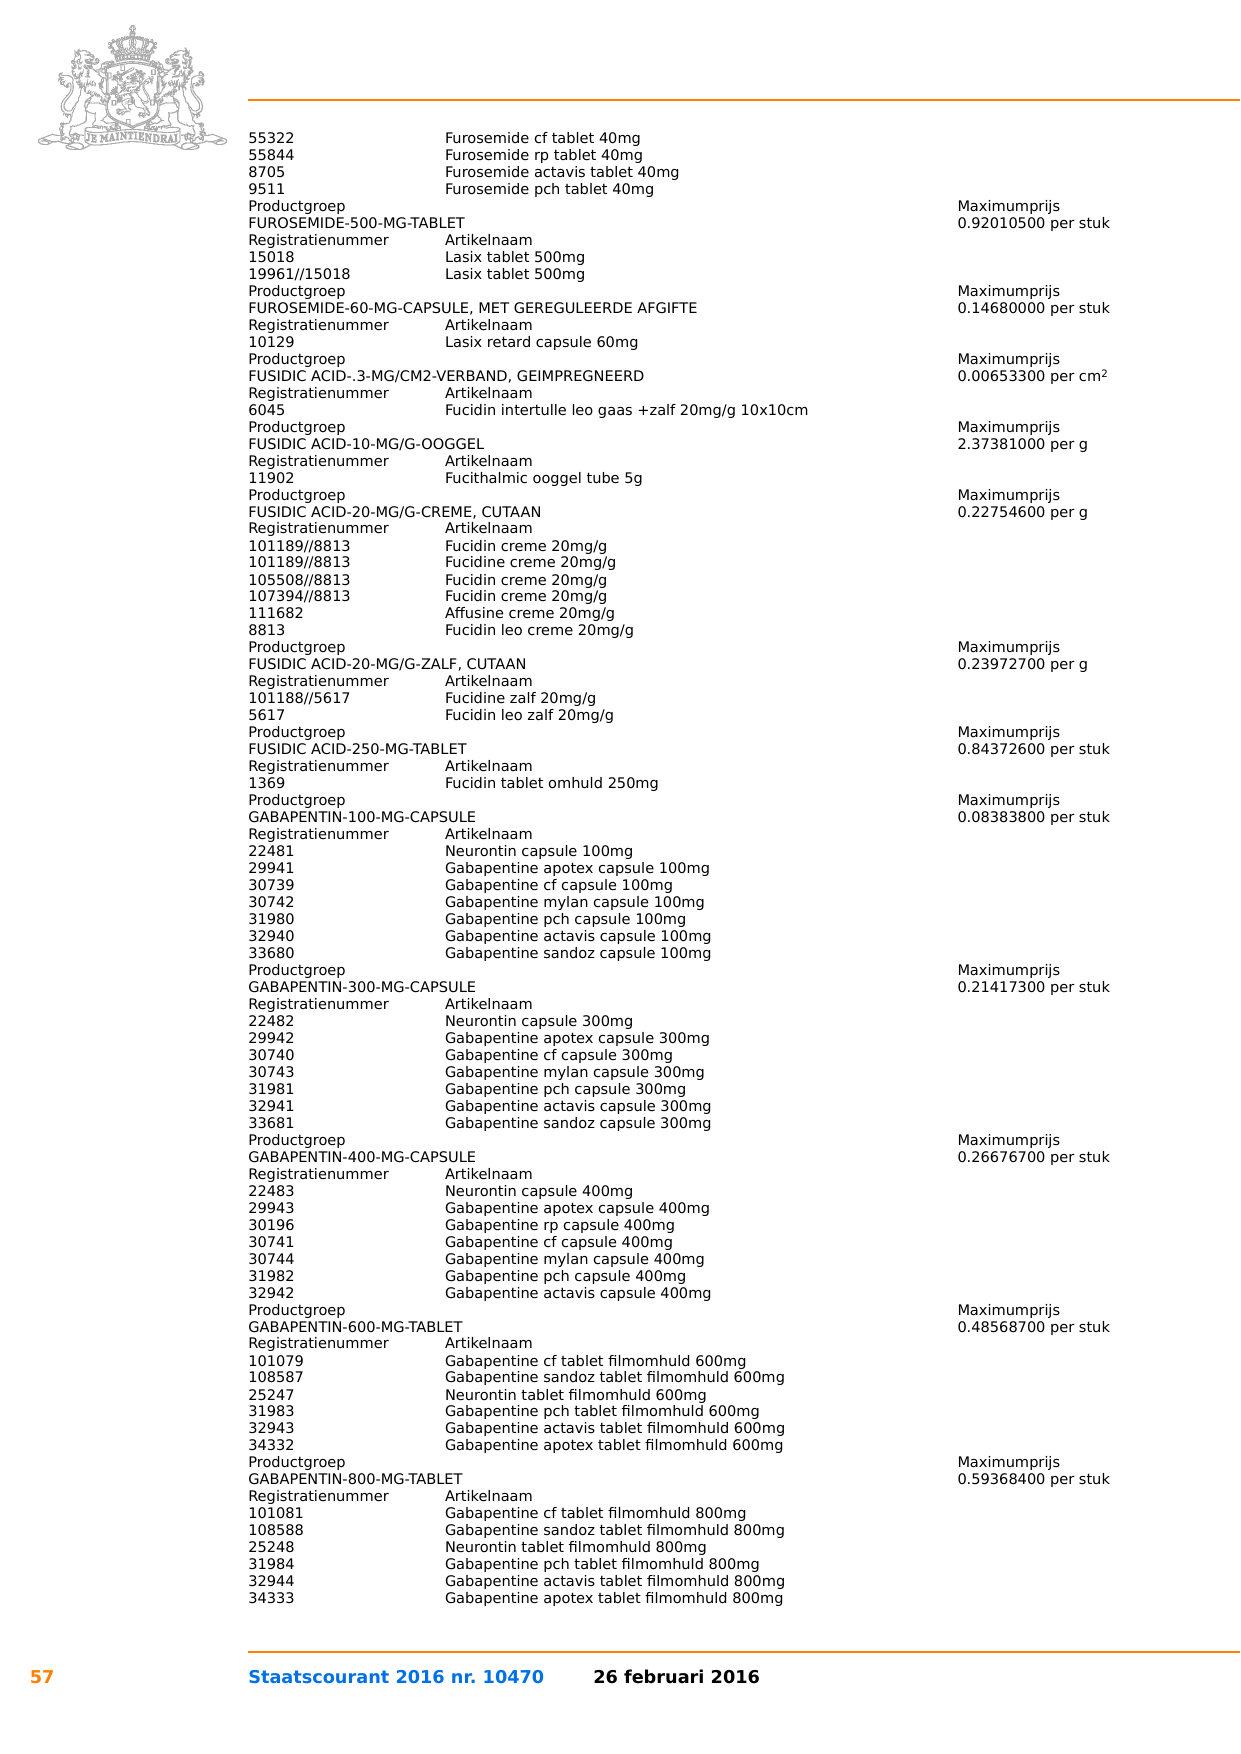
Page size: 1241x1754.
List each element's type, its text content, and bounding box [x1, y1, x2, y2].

table_cell [951, 1030, 1163, 1047]
table_cell [951, 317, 1163, 334]
table_cell [951, 1335, 1163, 1352]
table_cell 8705 [248, 164, 439, 181]
table_cell 31983 [248, 1403, 439, 1420]
table_cell Gabapentine mylan capsule 300mg [439, 1064, 951, 1081]
table_cell [951, 130, 1163, 147]
table_cell Maximumprijs [951, 1132, 1163, 1149]
table_cell Registratienummer [248, 673, 439, 690]
table_cell Furosemide actavis tablet 40mg [439, 164, 951, 181]
table_cell [439, 639, 951, 656]
table_cell Neurontin capsule 100mg [439, 843, 951, 860]
table_cell Gabapentine pch capsule 300mg [439, 1081, 951, 1098]
table_cell Maximumprijs [951, 724, 1163, 741]
table_cell [951, 1369, 1163, 1386]
table_cell 31984 [248, 1556, 439, 1573]
table_cell [951, 1590, 1163, 1607]
table_cell [951, 1386, 1163, 1403]
table_cell 108587 [248, 1369, 439, 1386]
table_cell Maximumprijs [951, 1301, 1163, 1318]
table_cell 34333 [248, 1590, 439, 1607]
table_cell 32941 [248, 1098, 439, 1115]
table_cell 30744 [248, 1251, 439, 1267]
table_cell Furosemide pch tablet 40mg [439, 181, 951, 198]
table_cell Productgroep [248, 1132, 439, 1149]
table_cell [439, 724, 951, 741]
table_cell Productgroep [248, 962, 439, 979]
table_cell Gabapentine pch capsule 400mg [439, 1268, 951, 1284]
table_cell FUSIDIC ACID-10-MG/G-OOGGEL [248, 436, 951, 452]
table_cell Gabapentine apotex tablet filmomhuld 600mg [439, 1437, 951, 1454]
table_cell 0.84372600 per stuk [951, 741, 1163, 758]
table_cell [951, 1522, 1163, 1539]
table_cell [951, 1403, 1163, 1420]
table_cell Artikelnaam [439, 520, 951, 537]
table_cell Productgroep [248, 1301, 439, 1318]
table_cell Registratienummer [248, 317, 439, 334]
table_cell [951, 554, 1163, 571]
table_cell [951, 181, 1163, 198]
table_cell Neurontin tablet filmomhuld 600mg [439, 1386, 951, 1403]
table_cell 22482 [248, 1013, 439, 1030]
table_cell FUSIDIC ACID-250-MG-TABLET [248, 741, 951, 758]
table_cell Artikelnaam [439, 1488, 951, 1505]
table_cell 29941 [248, 860, 439, 877]
table_cell [951, 1437, 1163, 1454]
table_cell 1369 [248, 775, 439, 792]
table_cell Gabapentine apotex tablet filmomhuld 800mg [439, 1590, 951, 1607]
table_cell 10129 [248, 334, 439, 351]
table_cell Maximumprijs [951, 1454, 1163, 1471]
table_cell 6045 [248, 402, 439, 418]
table_cell [951, 690, 1163, 707]
table_cell [951, 1251, 1163, 1267]
table_cell Gabapentine apotex capsule 400mg [439, 1200, 951, 1217]
table_cell Gabapentine mylan capsule 400mg [439, 1251, 951, 1267]
table_cell [951, 1285, 1163, 1301]
table_cell Neurontin capsule 300mg [439, 1013, 951, 1030]
table_cell Gabapentine cf tablet filmomhuld 600mg [439, 1353, 951, 1369]
table_cell 30743 [248, 1064, 439, 1081]
table_cell Gabapentine pch tablet filmomhuld 800mg [439, 1556, 951, 1573]
table_cell GABAPENTIN-400-MG-CAPSULE [248, 1149, 951, 1166]
table_cell 0.26676700 per stuk [951, 1149, 1163, 1166]
table_cell 2.37381000 per g [951, 436, 1163, 452]
table_cell 22483 [248, 1183, 439, 1199]
table_cell [951, 266, 1163, 283]
table_cell 8813 [248, 622, 439, 639]
table_cell Furosemide cf tablet 40mg [439, 130, 951, 147]
table_cell Artikelnaam [439, 996, 951, 1013]
table_cell 101189//8813 [248, 538, 439, 554]
table_cell Maximumprijs [951, 351, 1163, 368]
table_cell Registratienummer [248, 232, 439, 249]
table_cell Productgroep [248, 198, 439, 215]
table_cell [951, 571, 1163, 588]
table_cell 29942 [248, 1030, 439, 1047]
table_cell [439, 486, 951, 503]
table_cell 5617 [248, 707, 439, 724]
table_cell 101188//5617 [248, 690, 439, 707]
table_cell Artikelnaam [439, 453, 951, 469]
table_cell Gabapentine cf capsule 400mg [439, 1234, 951, 1251]
table_cell Affusine creme 20mg/g [439, 605, 951, 622]
table_cell Artikelnaam [439, 673, 951, 690]
table_cell [439, 351, 951, 368]
table_cell 32940 [248, 928, 439, 945]
table_cell Fucidin tablet omhuld 250mg [439, 775, 951, 792]
table_cell Maximumprijs [951, 486, 1163, 503]
table_cell [951, 1115, 1163, 1132]
table_cell Gabapentine mylan capsule 100mg [439, 894, 951, 911]
table_cell Fucidin leo creme 20mg/g [439, 622, 951, 639]
table_cell [951, 588, 1163, 605]
table_cell [951, 1047, 1163, 1064]
table_cell 101079 [248, 1353, 439, 1369]
table_cell Maximumprijs [951, 419, 1163, 436]
table_cell [951, 1353, 1163, 1369]
table_cell 107394//8813 [248, 588, 439, 605]
table_cell 55844 [248, 147, 439, 164]
table_cell [951, 928, 1163, 945]
table_cell [951, 1556, 1163, 1573]
table_cell Gabapentine sandoz capsule 100mg [439, 945, 951, 962]
table_cell Gabapentine actavis tablet filmomhuld 800mg [439, 1573, 951, 1590]
table_cell FUROSEMIDE-500-MG-TABLET [248, 215, 951, 232]
table_cell Gabapentine actavis capsule 100mg [439, 928, 951, 945]
table_cell 30740 [248, 1047, 439, 1064]
table_cell [951, 1488, 1163, 1505]
table_cell [951, 775, 1163, 792]
table_cell Gabapentine apotex capsule 300mg [439, 1030, 951, 1047]
table_cell Registratienummer [248, 996, 439, 1013]
table_cell 108588 [248, 1522, 439, 1539]
table_cell Registratienummer [248, 385, 439, 402]
table_cell [951, 894, 1163, 911]
table_cell 0.14680000 per stuk [951, 300, 1163, 317]
table_cell Lasix tablet 500mg [439, 266, 951, 283]
table_cell 30741 [248, 1234, 439, 1251]
table_cell Registratienummer [248, 758, 439, 775]
table_cell 101081 [248, 1505, 439, 1522]
table_cell Gabapentine pch capsule 100mg [439, 911, 951, 928]
table_cell Furosemide rp tablet 40mg [439, 147, 951, 164]
table_cell Fucidine creme 20mg/g [439, 554, 951, 571]
table_cell 11902 [248, 470, 439, 486]
table_cell FUROSEMIDE-60-MG-CAPSULE, MET GEREGULEERDE AFGIFTE [248, 300, 951, 317]
table_cell [951, 911, 1163, 928]
table_cell Productgroep [248, 639, 439, 656]
table_cell Maximumprijs [951, 639, 1163, 656]
table_cell Fucidin leo zalf 20mg/g [439, 707, 951, 724]
table_cell Neurontin capsule 400mg [439, 1183, 951, 1199]
table_cell Registratienummer [248, 1488, 439, 1505]
table_cell 25248 [248, 1539, 439, 1556]
table_cell Gabapentine sandoz capsule 300mg [439, 1115, 951, 1132]
table_cell Artikelnaam [439, 826, 951, 843]
table_cell 33681 [248, 1115, 439, 1132]
table_cell Fucithalmic ooggel tube 5g [439, 470, 951, 486]
table_cell Registratienummer [248, 826, 439, 843]
table_cell [951, 164, 1163, 181]
table_cell [439, 1132, 951, 1149]
table_cell Maximumprijs [951, 198, 1163, 215]
table_cell Registratienummer [248, 453, 439, 469]
table_cell Gabapentine actavis capsule 300mg [439, 1098, 951, 1115]
table_cell [951, 1098, 1163, 1115]
table_cell [951, 758, 1163, 775]
table_cell Gabapentine sandoz tablet filmomhuld 600mg [439, 1369, 951, 1386]
table_cell [951, 334, 1163, 351]
table_cell Artikelnaam [439, 385, 951, 402]
table_cell Fucidin creme 20mg/g [439, 538, 951, 554]
table_cell 9511 [248, 181, 439, 198]
table_cell [951, 1505, 1163, 1522]
table_cell [951, 673, 1163, 690]
table_cell Gabapentine sandoz tablet filmomhuld 800mg [439, 1522, 951, 1539]
table_cell Lasix retard capsule 60mg [439, 334, 951, 351]
table_cell 32942 [248, 1285, 439, 1301]
table_cell 0.59368400 per stuk [951, 1471, 1163, 1488]
table_cell [951, 1013, 1163, 1030]
table_cell 0.00653300 per cm2 [951, 368, 1163, 384]
table_cell Lasix tablet 500mg [439, 249, 951, 266]
table_cell [951, 826, 1163, 843]
table_cell Artikelnaam [439, 1335, 951, 1352]
table_cell 0.48568700 per stuk [951, 1319, 1163, 1335]
table_cell FUSIDIC ACID-.3-MG/CM2-VERBAND, GEIMPREGNEERD [248, 368, 951, 384]
table_cell 22481 [248, 843, 439, 860]
table_cell GABAPENTIN-100-MG-CAPSULE [248, 809, 951, 826]
table_cell [951, 1183, 1163, 1199]
table_cell [951, 1200, 1163, 1217]
table_cell [951, 1539, 1163, 1556]
table_cell Productgroep [248, 419, 439, 436]
table_cell Gabapentine cf capsule 100mg [439, 877, 951, 894]
table_cell Artikelnaam [439, 758, 951, 775]
table_cell [951, 843, 1163, 860]
table_cell 0.21417300 per stuk [951, 979, 1163, 996]
table_cell Productgroep [248, 283, 439, 300]
table_cell Artikelnaam [439, 1166, 951, 1183]
table_cell Maximumprijs [951, 283, 1163, 300]
table_cell Fucidin intertulle leo gaas +zalf 20mg/g 10x10cm [439, 402, 951, 418]
table_cell 0.23972700 per g [951, 656, 1163, 673]
table_cell [951, 1081, 1163, 1098]
table_cell Artikelnaam [439, 317, 951, 334]
table_cell [951, 538, 1163, 554]
table_cell Productgroep [248, 1454, 439, 1471]
table_cell [951, 249, 1163, 266]
table_cell GABAPENTIN-300-MG-CAPSULE [248, 979, 951, 996]
table_cell 111682 [248, 605, 439, 622]
table_cell 101189//8813 [248, 554, 439, 571]
table_cell Productgroep [248, 724, 439, 741]
table_cell Neurontin tablet filmomhuld 800mg [439, 1539, 951, 1556]
table_cell GABAPENTIN-800-MG-TABLET [248, 1471, 951, 1488]
table_cell [439, 1454, 951, 1471]
table_cell Gabapentine cf tablet filmomhuld 800mg [439, 1505, 951, 1522]
table_cell [951, 453, 1163, 469]
table_cell 31980 [248, 911, 439, 928]
table_cell [439, 1301, 951, 1318]
table_cell 32943 [248, 1420, 439, 1437]
table_cell Fucidin creme 20mg/g [439, 588, 951, 605]
table_cell Gabapentine actavis capsule 400mg [439, 1285, 951, 1301]
table_cell [439, 962, 951, 979]
table_cell 105508//8813 [248, 571, 439, 588]
table_cell Maximumprijs [951, 962, 1163, 979]
table_cell Productgroep [248, 486, 439, 503]
table_cell Productgroep [248, 792, 439, 809]
table_cell GABAPENTIN-600-MG-TABLET [248, 1319, 951, 1335]
table_cell [951, 147, 1163, 164]
table_cell 15018 [248, 249, 439, 266]
table_cell [951, 945, 1163, 962]
table_cell 25247 [248, 1386, 439, 1403]
table_cell [951, 1573, 1163, 1590]
table_cell Gabapentine cf capsule 300mg [439, 1047, 951, 1064]
table_cell Fucidine zalf 20mg/g [439, 690, 951, 707]
table_cell [439, 792, 951, 809]
table_cell [951, 385, 1163, 402]
table_cell 0.92010500 per stuk [951, 215, 1163, 232]
table_cell [951, 707, 1163, 724]
table_cell Registratienummer [248, 1166, 439, 1183]
table_cell Gabapentine apotex capsule 100mg [439, 860, 951, 877]
table_cell 31981 [248, 1081, 439, 1098]
table_cell [951, 622, 1163, 639]
table_cell Registratienummer [248, 1335, 439, 1352]
table_cell 30742 [248, 894, 439, 911]
table_cell [951, 1234, 1163, 1251]
table_cell 29943 [248, 1200, 439, 1217]
table_cell 0.08383800 per stuk [951, 809, 1163, 826]
table_cell [951, 860, 1163, 877]
table_cell 34332 [248, 1437, 439, 1454]
table_cell [951, 1420, 1163, 1437]
table_cell [951, 470, 1163, 486]
table_cell [951, 402, 1163, 418]
table_cell [951, 232, 1163, 249]
table_cell Gabapentine actavis tablet filmomhuld 600mg [439, 1420, 951, 1437]
table_cell Maximumprijs [951, 792, 1163, 809]
table_cell Fucidin creme 20mg/g [439, 571, 951, 588]
table_cell [951, 605, 1163, 622]
table_cell 55322 [248, 130, 439, 147]
table_cell 33680 [248, 945, 439, 962]
table_cell FUSIDIC ACID-20-MG/G-CREME, CUTAAN [248, 504, 951, 520]
table_cell [951, 1217, 1163, 1233]
table_cell 30196 [248, 1217, 439, 1233]
table_cell [439, 419, 951, 436]
table_cell 31982 [248, 1268, 439, 1284]
table_cell [951, 996, 1163, 1013]
table_cell 19961//15018 [248, 266, 439, 283]
table_cell Productgroep [248, 351, 439, 368]
table_cell 0.22754600 per g [951, 504, 1163, 520]
picture [38, 25, 227, 150]
table_cell [951, 877, 1163, 894]
table_cell [951, 1166, 1163, 1183]
table_cell FUSIDIC ACID-20-MG/G-ZALF, CUTAAN [248, 656, 951, 673]
table_cell [951, 520, 1163, 537]
table_cell 30739 [248, 877, 439, 894]
table_cell [951, 1268, 1163, 1284]
table_cell Artikelnaam [439, 232, 951, 249]
table_cell Gabapentine rp capsule 400mg [439, 1217, 951, 1233]
table_cell [439, 283, 951, 300]
table_cell Gabapentine pch tablet filmomhuld 600mg [439, 1403, 951, 1420]
table_cell [439, 198, 951, 215]
table_cell 32944 [248, 1573, 439, 1590]
table_cell [951, 1064, 1163, 1081]
table_cell Registratienummer [248, 520, 439, 537]
